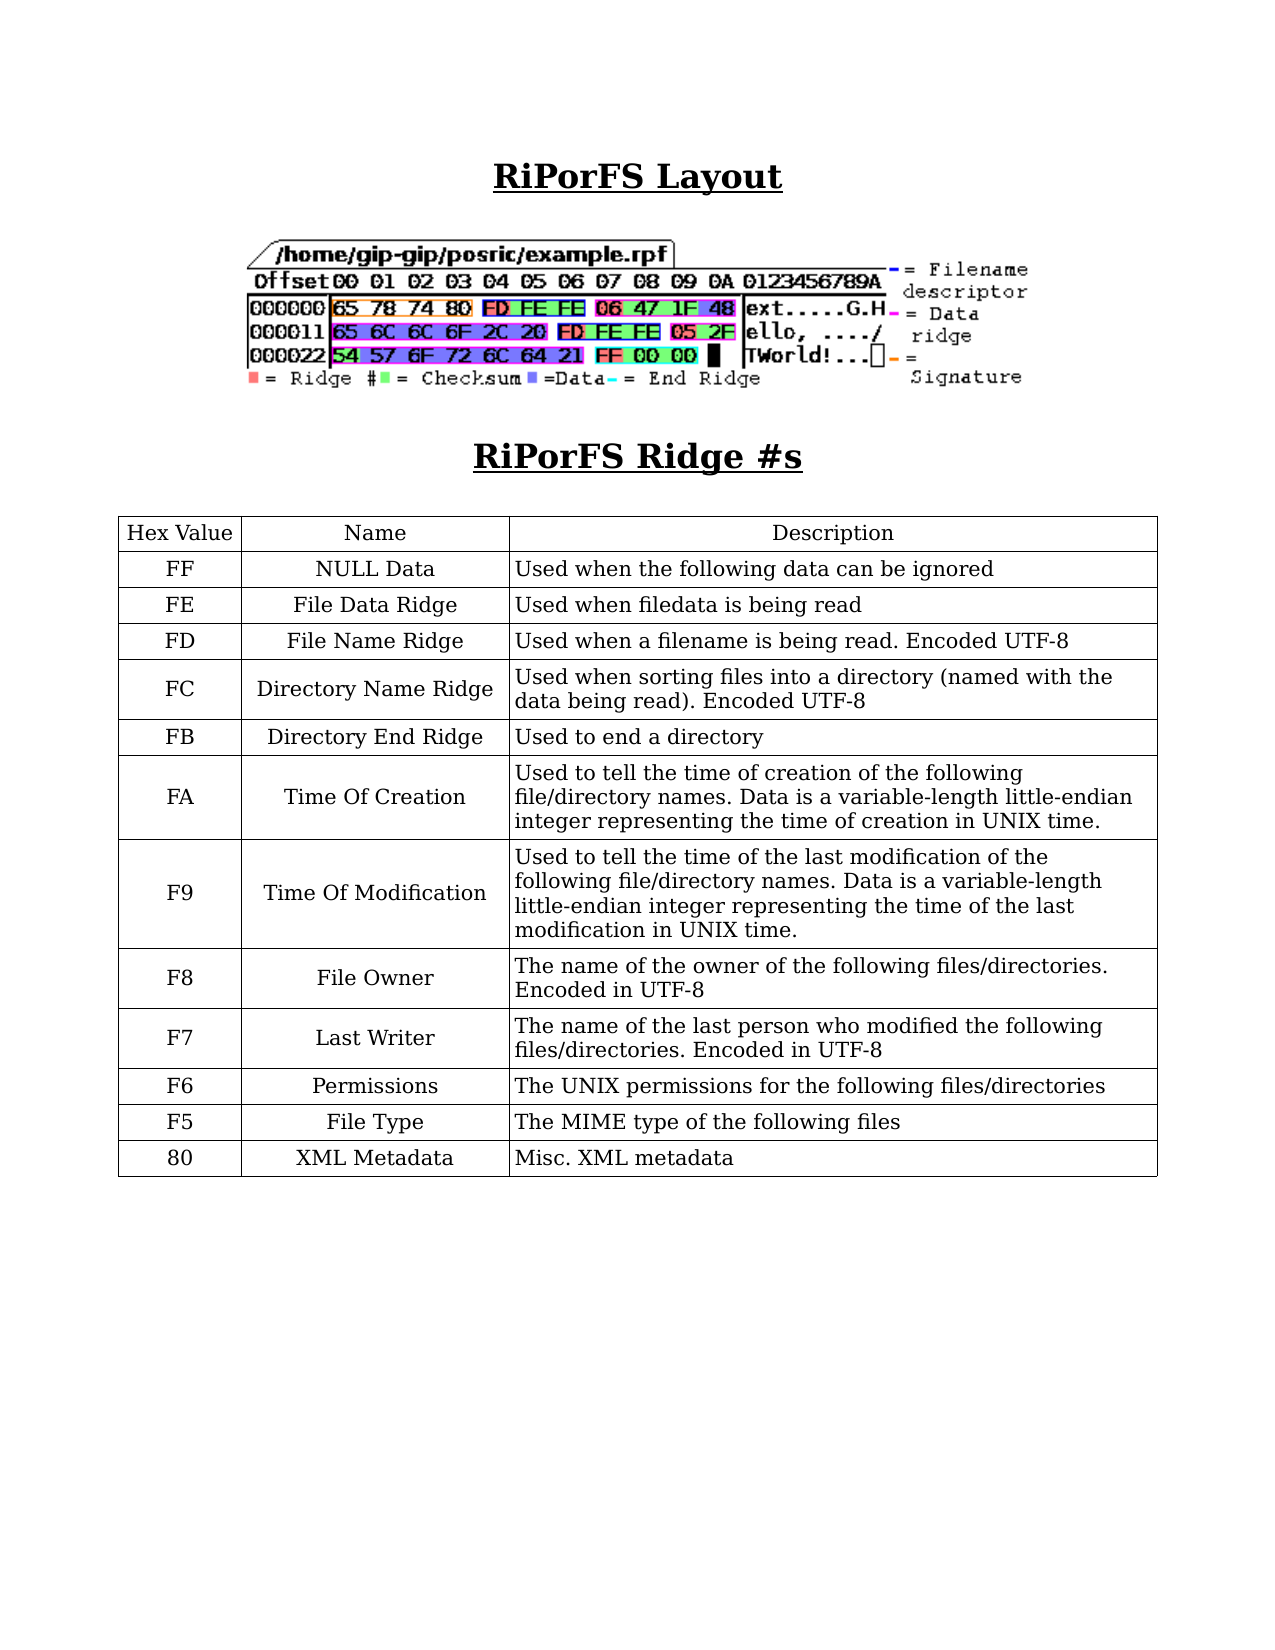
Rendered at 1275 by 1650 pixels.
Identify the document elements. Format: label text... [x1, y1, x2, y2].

table_cell The name of the last person who modified the following files/directories. Encoded in UTF-8 [510, 1009, 1157, 1068]
table_cell Used when filedata is being read [510, 588, 1157, 623]
table_cell Directory Name Ridge [242, 660, 509, 719]
table_cell 80 [119, 1141, 241, 1176]
table_cell File Type [242, 1105, 509, 1140]
table_cell Used when the following data can be ignored [510, 552, 1157, 587]
table_cell Used to tell the time of the last modification of the following file/directory names. Data is a variable-length little-endian integer representing the time of the last modification in UNIX time. [510, 840, 1157, 948]
table_cell F5 [119, 1105, 241, 1140]
table_cell FD [119, 624, 241, 659]
table_header Hex Value [119, 517, 241, 551]
table_cell Time Of Modification [242, 840, 509, 948]
picture [246, 235, 1029, 399]
table_cell FA [119, 756, 241, 839]
table_cell F7 [119, 1009, 241, 1068]
table_cell NULL Data [242, 552, 509, 587]
table_cell Misc. XML metadata [510, 1141, 1157, 1176]
table_cell F8 [119, 949, 241, 1008]
table_header Name [242, 517, 509, 551]
table_cell F6 [119, 1069, 241, 1104]
text RiPorFS Layout [118, 157, 1157, 196]
table_cell Used when sorting files into a directory (named with the data being read). Encoded UTF-8 [510, 660, 1157, 719]
table_cell XML Metadata [242, 1141, 509, 1176]
table_cell FB [119, 720, 241, 755]
table_cell File Owner [242, 949, 509, 1008]
table_cell Last Writer [242, 1009, 509, 1068]
table_cell Permissions [242, 1069, 509, 1104]
table_cell Used when a filename is being read. Encoded UTF-8 [510, 624, 1157, 659]
table_cell File Data Ridge [242, 588, 509, 623]
table_cell FC [119, 660, 241, 719]
table_cell The MIME type of the following files [510, 1105, 1157, 1140]
table_cell FF [119, 552, 241, 587]
table_cell Used to end a directory [510, 720, 1157, 755]
table_cell Time Of Creation [242, 756, 509, 839]
text RiPorFS Ridge #s [118, 437, 1157, 476]
table_header Description [510, 517, 1157, 551]
table_cell The UNIX permissions for the following files/directories [510, 1069, 1157, 1104]
table_cell Directory End Ridge [242, 720, 509, 755]
table_cell File Name Ridge [242, 624, 509, 659]
table_cell The name of the owner of the following files/directories. Encoded in UTF-8 [510, 949, 1157, 1008]
table_cell Used to tell the time of creation of the following file/directory names. Data is a variable-length little-endian integer representing the time of creation in UNIX time. [510, 756, 1157, 839]
table_cell F9 [119, 840, 241, 948]
table_cell FE [119, 588, 241, 623]
